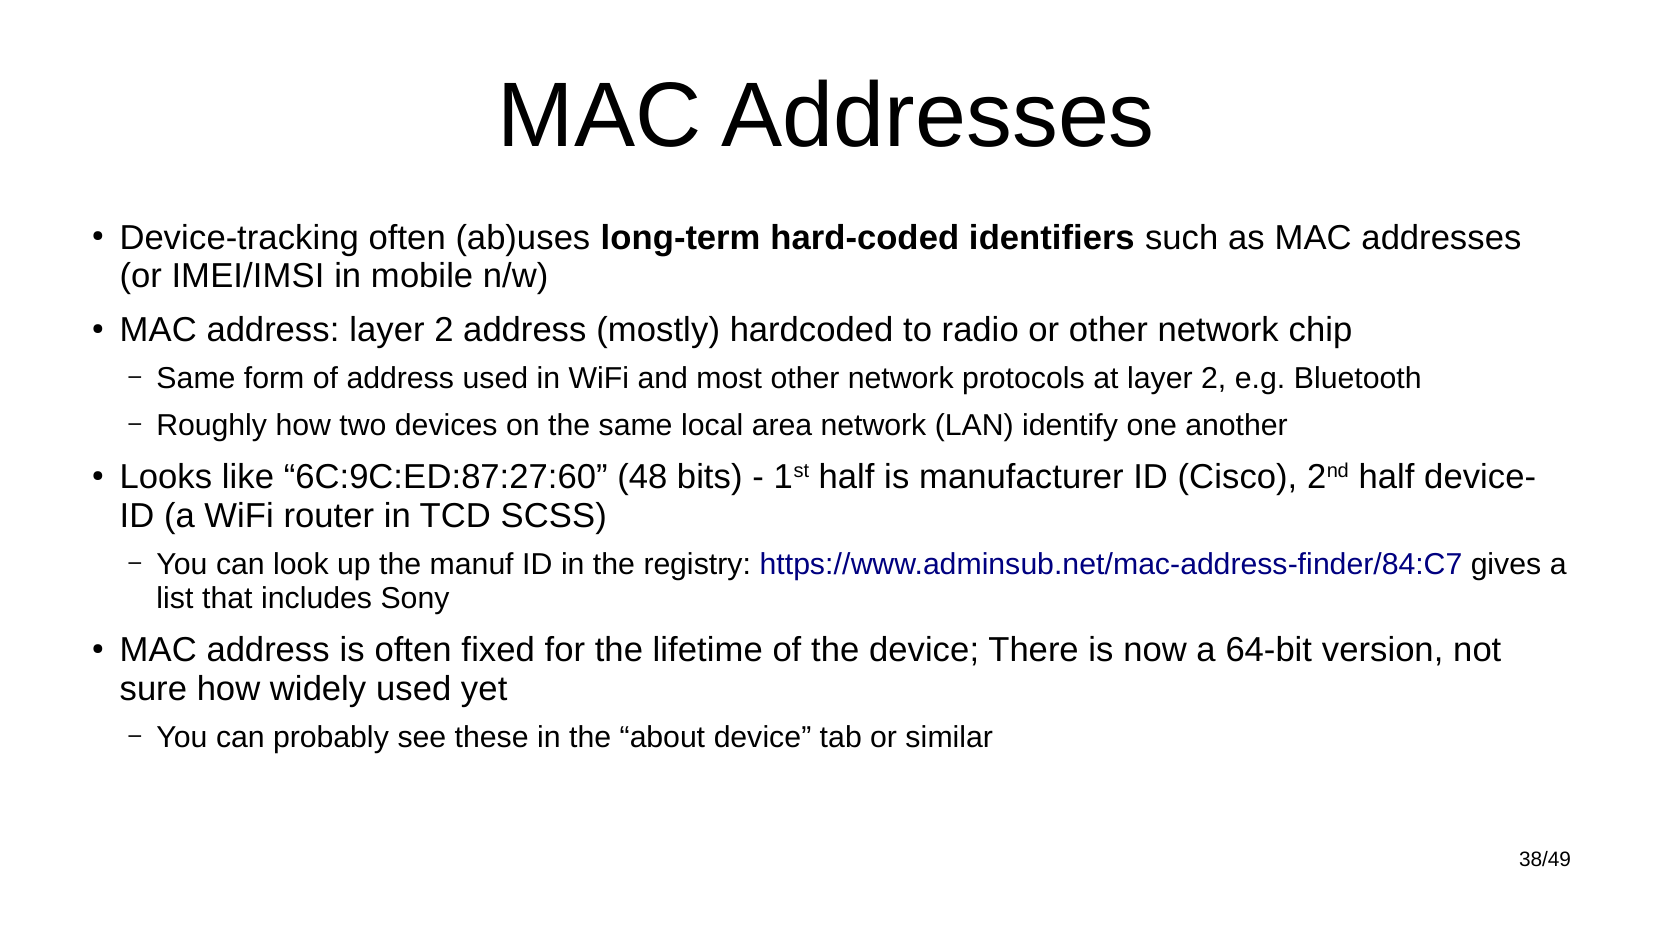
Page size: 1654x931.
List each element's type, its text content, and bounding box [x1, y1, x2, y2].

title MAC Addresses [82, 37, 1571, 193]
list Device-tracking often (ab)uses long-term hard-coded identifiers such as MAC addresses (or IMEI/IMSI in mobile n/w) MAC address: layer 2 address (mostly) hardcoded to radio or other network chip Same form of address used in WiFi and most other network protocols at layer 2, e.g. Bluetooth Roughly how two devices on the same local area network (LAN) identify one another Looks like “6C:9C:ED:87:27:60” (48 bits) - 1st half is manufacturer ID (Cisco), 2nd half device-ID (a WiFi router in TCD SCSS) You can look up the manuf ID in the registry: https://www.adminsub.net/mac-address-finder/84:C7 gives a list that includes Sony MAC address is often fixed for the lifetime of the device; There is now a 64-bit version, not sure how widely used yet You can probably see these in the “about device” tab or similar [82, 217, 1571, 758]
